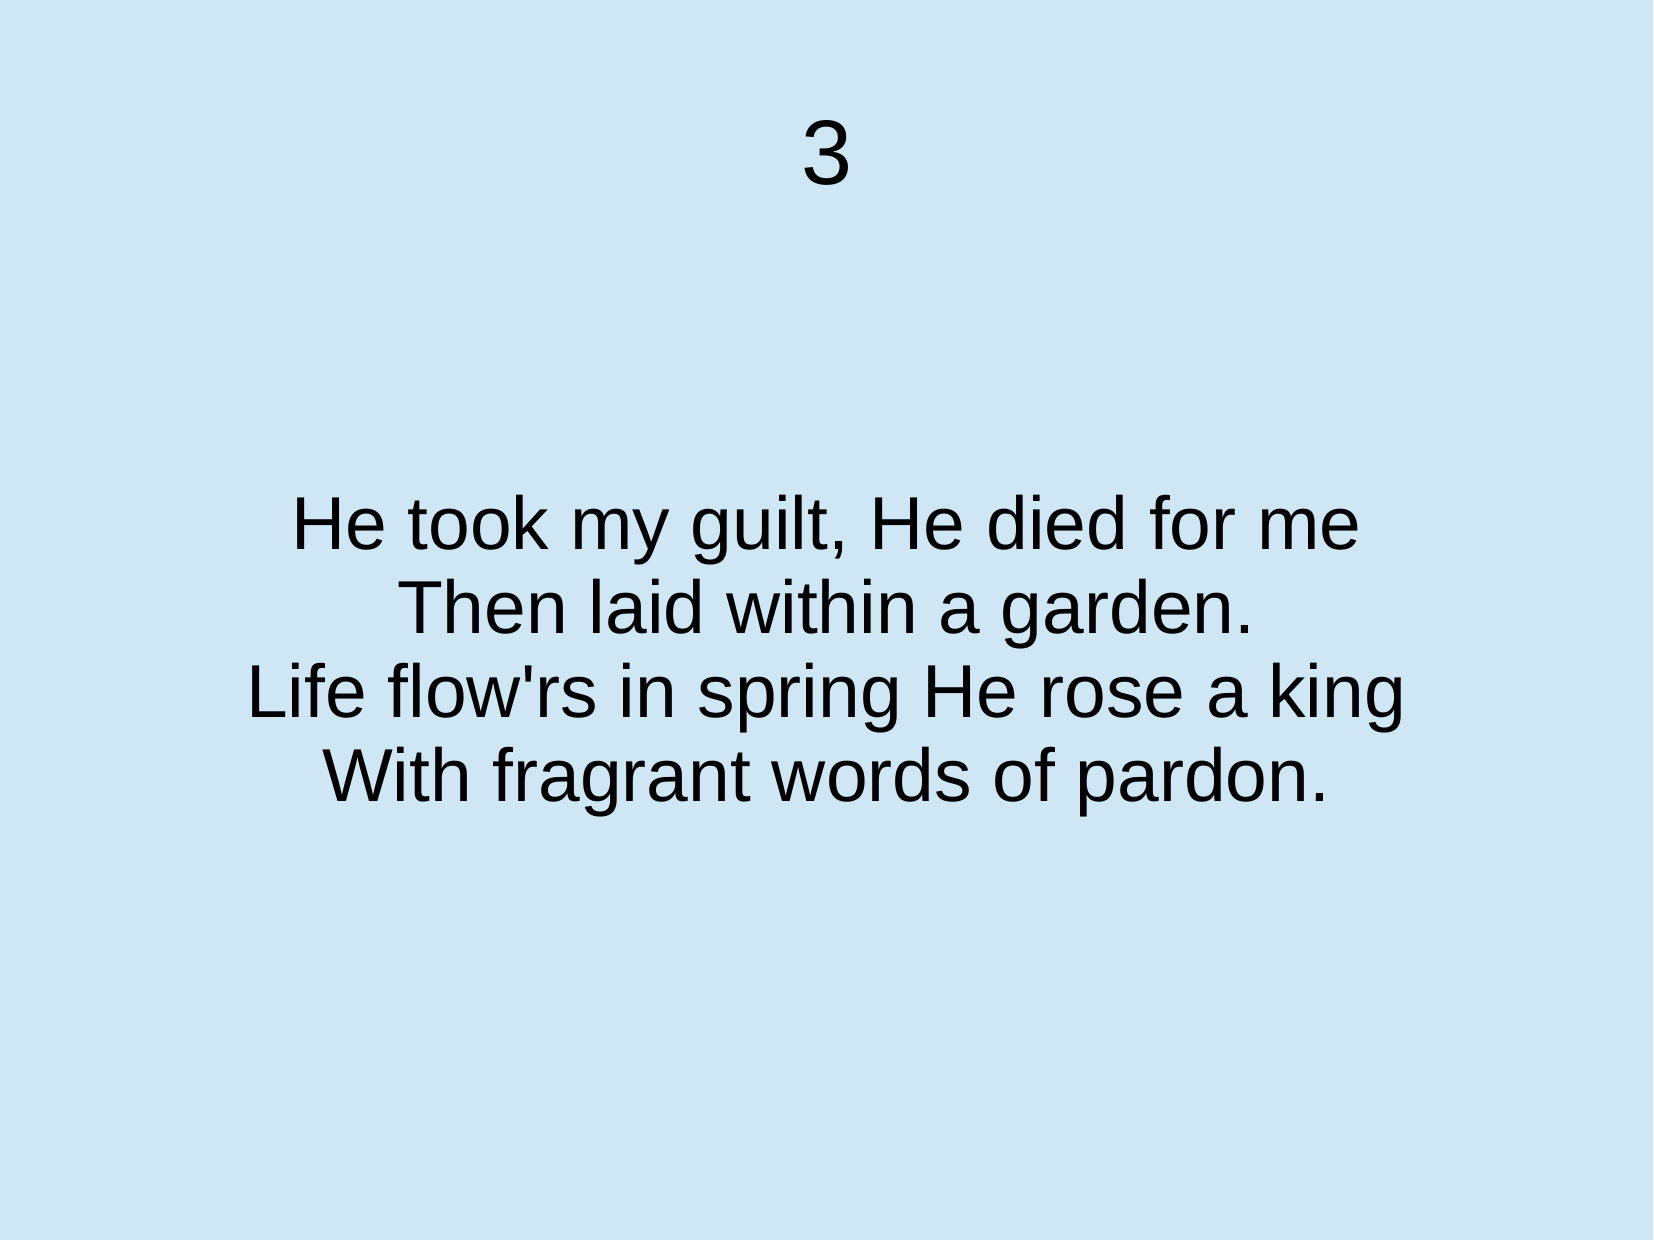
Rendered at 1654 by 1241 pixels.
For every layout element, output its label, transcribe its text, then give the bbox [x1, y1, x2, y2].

subtitle He took my guilt, He died for me Then laid within a garden. Life flow'rs in spring He rose a king With fragrant words of pardon. [82, 290, 1571, 1010]
title 3 [82, 49, 1571, 257]
